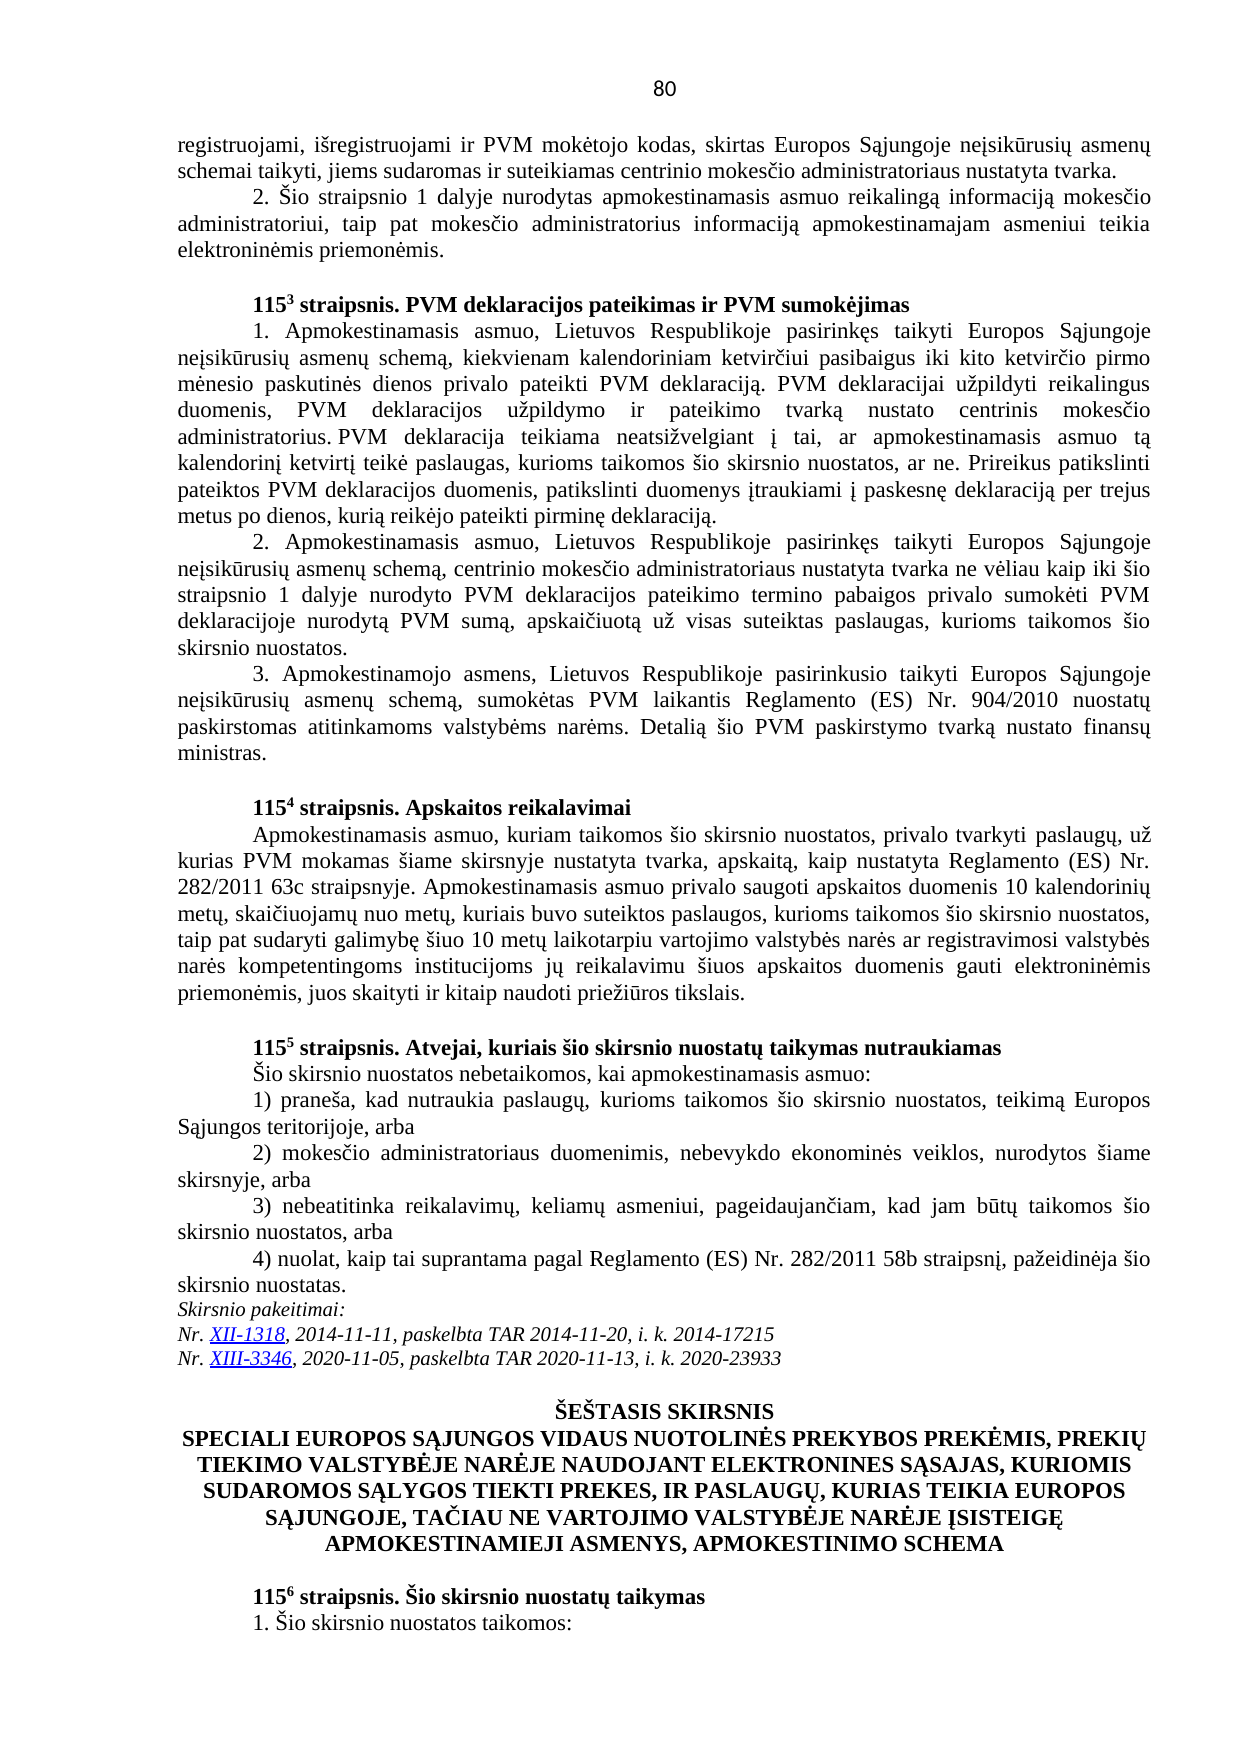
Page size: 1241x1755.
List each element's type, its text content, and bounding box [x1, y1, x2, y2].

text 3. Apmokestinamojo asmens, Lietuvos Respublikoje pasirinkusio taikyti Europos Sąjungoje neįsikūrusių asmenų schemą, sumokėtas PVM laikantis Reglamento (ES) Nr. 904/2010 nuostatų paskirstomas atitinkamoms valstybėms narėms. Detalią šio PVM paskirstymo tvarką nustato finansų ministras. [177, 660, 1152, 766]
text registruojami, išregistruojami ir PVM mokėtojo kodas, skirtas Europos Sąjungoje neįsikūrusių asmenų schemai taikyti, jiems sudaromas ir suteikiamas centrinio mokesčio administratoriaus nustatyta tvarka. [177, 131, 1152, 183]
text Apmokestinamasis asmuo, kuriam taikomos šio skirsnio nuostatos, privalo tvarkyti paslaugų, už kurias PVM mokamas šiame skirsnyje nustatyta tvarka, apskaitą, kaip nustatyta Reglamento (ES) Nr. 282/2011 63c straipsnyje. Apmokestinamasis asmuo privalo saugoti apskaitos duomenis 10 kalendorinių metų, skaičiuojamų nuo metų, kuriais buvo suteiktos paslaugos, kurioms taikomos šio skirsnio nuostatos, taip pat sudaryti galimybę šiuo 10 metų laikotarpiu vartojimo valstybės narės ar registravimosi valstybės narės kompetentingoms institucijoms jų reikalavimu šiuos apskaitos duomenis gauti elektroninėmis priemonėmis, juos skaityti ir kitaip naudoti priežiūros tikslais. [177, 821, 1152, 1005]
text 1. Apmokestinamasis asmuo, Lietuvos Respublikoje pasirinkęs taikyti Europos Sąjungoje neįsikūrusių asmenų schemą, kiekvienam kalendoriniam ketvirčiui pasibaigus iki kito ketvirčio pirmo mėnesio paskutinės dienos privalo pateikti PVM deklaraciją. PVM deklaracijai užpildyti reikalingus duomenis, PVM deklaracijos užpildymo ir pateikimo tvarką nustato centrinis mokesčio administratorius. PVM deklaracija teikiama neatsižvelgiant į tai, ar apmokestinamasis asmuo tą kalendorinį ketvirtį teikė paslaugas, kurioms taikomos šio skirsnio nuostatos, ar ne. Prireikus patikslinti pateiktos PVM deklaracijos duomenis, patikslinti duomenys įtraukiami į paskesnę deklaraciją per trejus metus po dienos, kurią reikėjo pateikti pirminę deklaraciją. [177, 317, 1152, 528]
text 1) praneša, kad nutraukia paslaugų, kurioms taikomos šio skirsnio nuostatos, teikimą Europos Sąjungos teritorijoje, arba [177, 1087, 1152, 1139]
text 1. Šio skirsnio nuostatos taikomos: [177, 1609, 1152, 1636]
text 1155 straipsnis. Atvejai, kuriais šio skirsnio nuostatų taikymas nutraukiamas [177, 1034, 1152, 1060]
text Šio skirsnio nuostatos nebetaikomos, kai apmokestinamasis asmuo: [177, 1060, 1152, 1087]
text 1154 straipsnis. Apskaitos reikalavimai [177, 794, 1152, 821]
text Nr. XIII-3346, 2020-11-05, paskelbta TAR 2020-11-13, i. k. 2020-23933 [177, 1346, 1152, 1369]
text 4) nuolat, kaip tai suprantama pagal Reglamento (ES) Nr. 282/2011 58b straipsnį, pažeidinėja šio skirsnio nuostatas. [177, 1245, 1152, 1297]
text 1153 straipsnis. PVM deklaracijos pateikimas ir PVM sumokėjimas [177, 291, 1152, 317]
text 3) nebeatitinka reikalavimų, keliamų asmeniui, pageidaujančiam, kad jam būtų taikomos šio skirsnio nuostatos, arba [177, 1192, 1152, 1245]
text 2. Apmokestinamasis asmuo, Lietuvos Respublikoje pasirinkęs taikyti Europos Sąjungoje neįsikūrusių asmenų schemą, centrinio mokesčio administratoriaus nustatyta tvarka ne vėliau kaip iki šio straipsnio 1 dalyje nurodyto PVM deklaracijos pateikimo termino pabaigos privalo sumokėti PVM deklaracijoje nurodytą PVM sumą, apskaičiuotą už visas suteiktas paslaugas, kurioms taikomos šio skirsnio nuostatos. [177, 528, 1152, 660]
text SPECIALI EUROPOS SĄJUNGOS VIDAUS NUOTOLINĖS PREKYBOS PREKĖMIS, PREKIŲ TIEKIMO VALSTYBĖJE NARĖJE NAUDOJANT ELEKTRONINES SĄSAJAS, KURIOMIS SUDAROMOS SĄLYGOS TIEKTI PREKES, IR PASLAUGŲ, KURIAS TEIKIA EUROPOS SĄJUNGOJE, TAČIAU NE VARTOJIMO VALSTYBĖJE NARĖJE ĮSISTEIGĘ APMOKESTINAMIEJI ASMENYS, APMOKESTINIMO SCHEMA [177, 1425, 1152, 1556]
text 1156 straipsnis. Šio skirsnio nuostatų taikymas [177, 1583, 1152, 1609]
text 2) mokesčio administratoriaus duomenimis, nebevykdo ekonominės veiklos, nurodytos šiame skirsnyje, arba [177, 1139, 1152, 1192]
text 2. Šio straipsnio 1 dalyje nurodytas apmokestinamasis asmuo reikalingą informaciją mokesčio administratoriui, taip pat mokesčio administratorius informaciją apmokestinamajam asmeniui teikia elektroninėmis priemonėmis. [177, 183, 1152, 262]
text ŠEŠTASIS SKIRSNIS [177, 1398, 1152, 1425]
text Nr. XII-1318, 2014-11-11, paskelbta TAR 2014-11-20, i. k. 2014-17215 [177, 1321, 1152, 1346]
text Skirsnio pakeitimai: [177, 1297, 1152, 1321]
